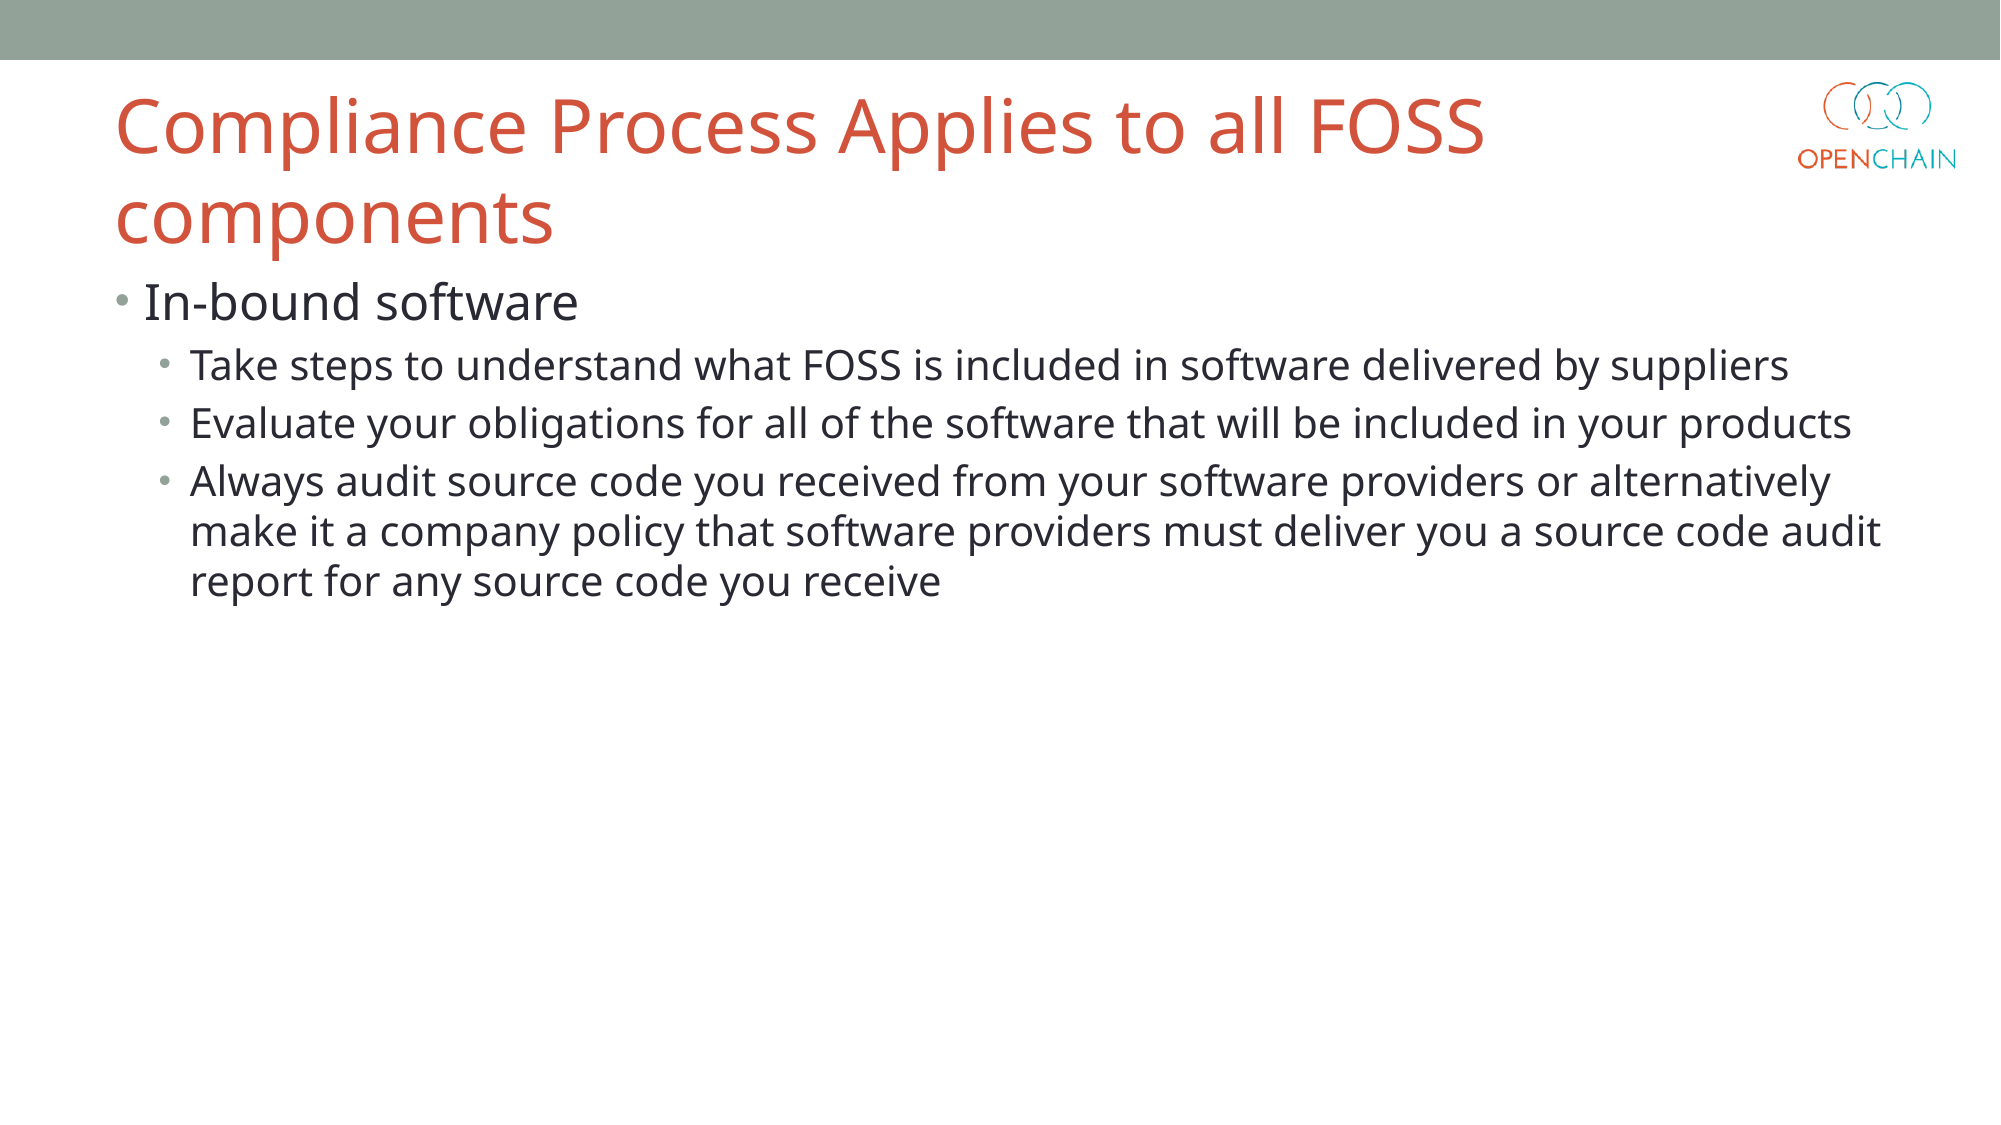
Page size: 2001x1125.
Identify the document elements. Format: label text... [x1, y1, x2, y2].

list In-bound software Take steps to understand what FOSS is included in software delivered by suppliers Evaluate your obligations for all of the software that will be included in your products Always audit source code you received from your software providers or alternatively make it a company policy that software providers must deliver you a source code audit report for any source code you receive [99, 262, 1900, 898]
title Compliance Process Applies to all FOSS components [99, 87, 1900, 250]
picture [1798, 82, 1955, 169]
